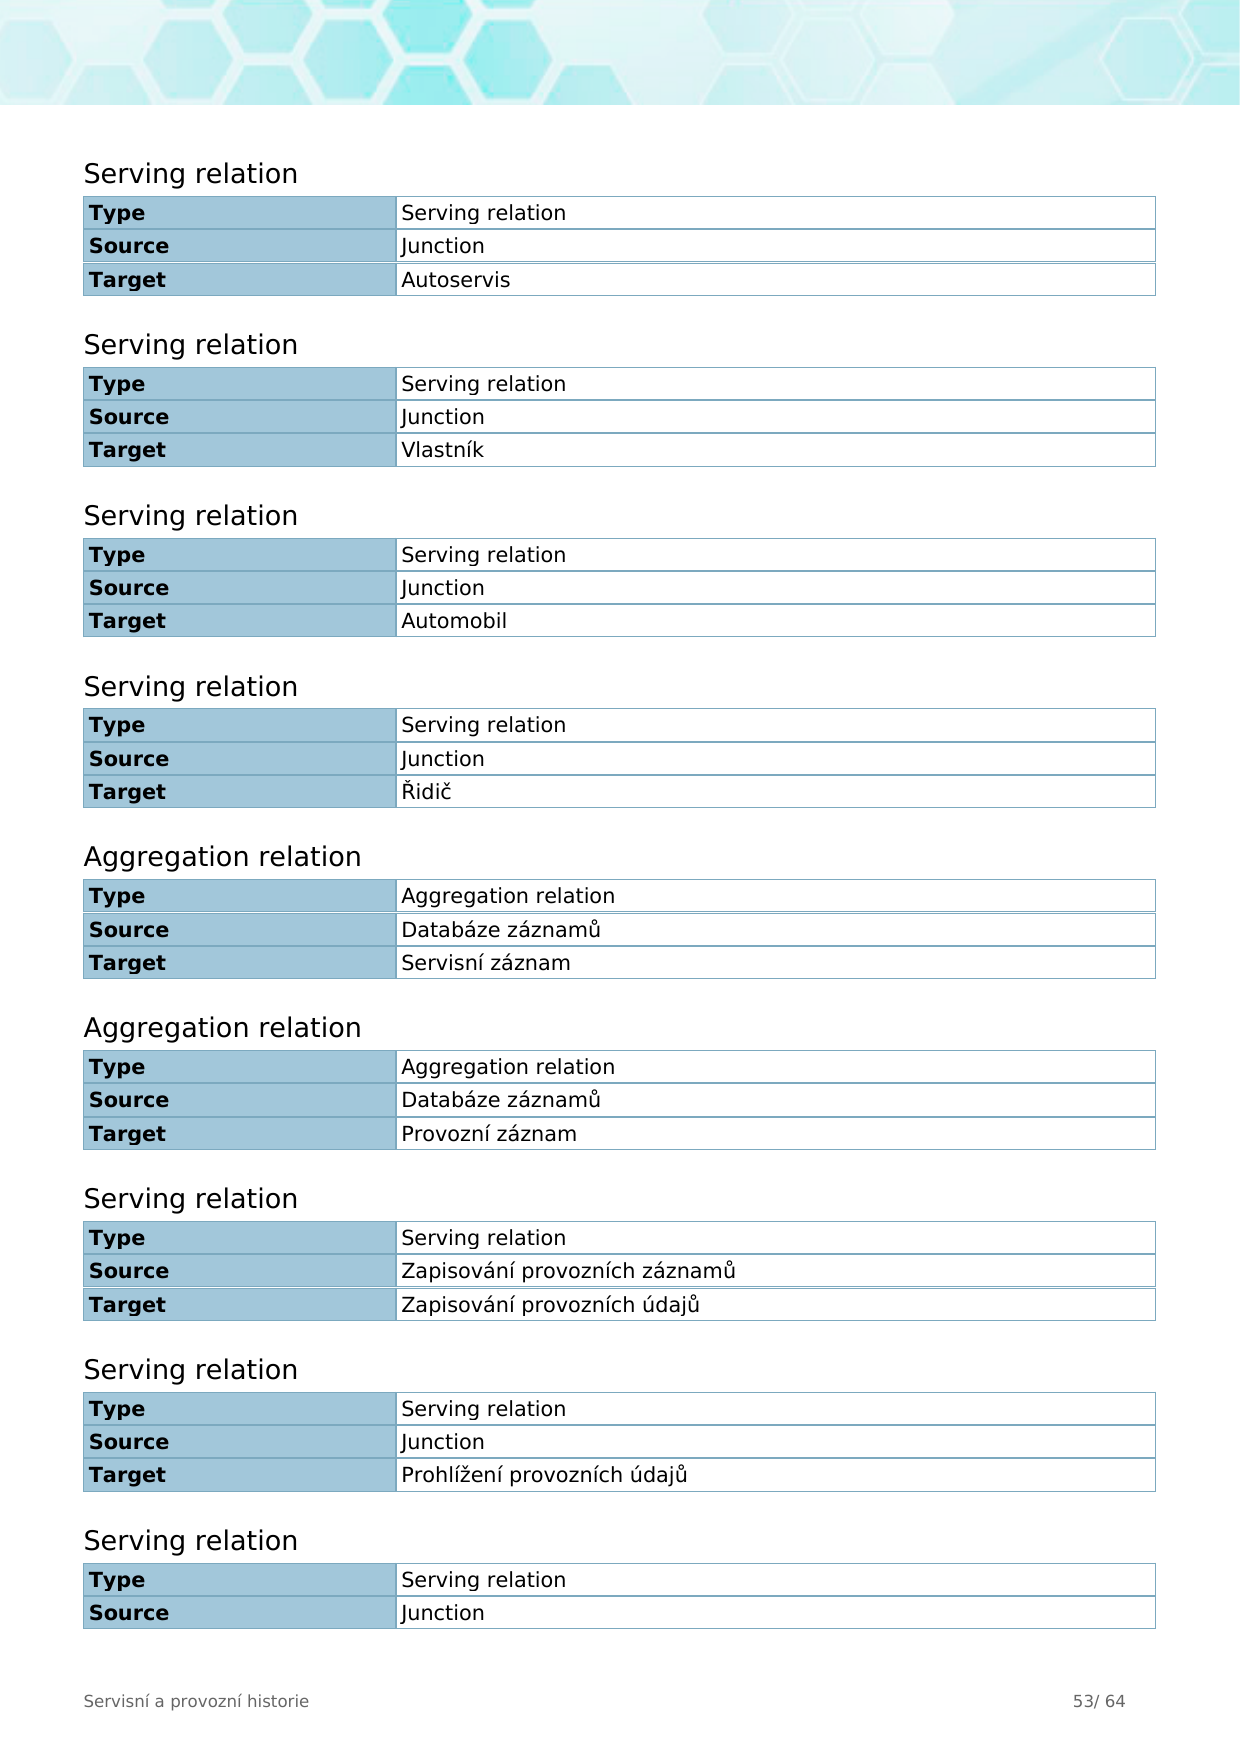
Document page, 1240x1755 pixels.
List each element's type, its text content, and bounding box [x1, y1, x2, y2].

table_cell Serving relation [83, 1354, 1156, 1387]
table_cell [0, 105, 83, 158]
table_cell [0, 708, 83, 742]
table_cell Serving relation [83, 329, 1156, 362]
table_cell [83, 1150, 396, 1183]
table_cell [83, 1046, 396, 1050]
table_cell [1094, 1492, 1156, 1525]
table_cell [0, 1288, 83, 1321]
table_cell Autoservis [397, 264, 1155, 295]
table_cell Databáze záznamů [397, 1084, 1155, 1116]
table_cell [1156, 775, 1239, 808]
table_cell Target [84, 1289, 395, 1320]
table_cell [0, 1046, 83, 1050]
table_cell [1094, 704, 1156, 708]
table_cell [83, 808, 396, 842]
table_cell [0, 229, 83, 262]
table_cell Type [84, 539, 395, 570]
table_cell [0, 742, 83, 775]
table_cell Junction [397, 230, 1155, 261]
table_cell Prohlížení provozních údajů [397, 1459, 1155, 1491]
table_cell Source [84, 743, 395, 774]
table_cell [1156, 1388, 1239, 1392]
table_cell [0, 296, 83, 329]
table_cell Target [84, 776, 395, 807]
table_cell / 64 [1094, 1650, 1156, 1754]
table_cell [1156, 979, 1239, 1012]
table_cell [0, 1117, 83, 1150]
table_cell [396, 1388, 925, 1392]
table_cell Junction [397, 572, 1155, 603]
table_cell [1156, 875, 1239, 879]
table_cell Junction [397, 1426, 1155, 1457]
table_cell Aggregation relation [397, 1051, 1155, 1082]
table_cell [0, 1596, 83, 1629]
table_cell [1156, 808, 1239, 842]
table_cell [0, 1392, 83, 1425]
table_cell [1156, 467, 1239, 500]
table_cell [1156, 1558, 1239, 1562]
table_cell [0, 775, 83, 808]
table_cell [1156, 105, 1239, 158]
table_cell [1156, 196, 1239, 229]
table_cell [83, 363, 396, 367]
table_cell Source [84, 1597, 395, 1628]
table_cell Aggregation relation [397, 880, 1155, 911]
table_cell [83, 533, 396, 537]
table_cell Serving relation [397, 709, 1155, 741]
table_cell [925, 1046, 1094, 1050]
table_cell Type [84, 368, 395, 399]
table_cell Target [84, 1118, 395, 1149]
table_cell [396, 875, 925, 879]
table_cell [925, 533, 1094, 537]
table_cell Type [84, 1051, 395, 1082]
table_cell [83, 1321, 396, 1354]
table_cell [0, 1558, 83, 1562]
table_cell [1094, 363, 1156, 367]
table_cell [1156, 1217, 1239, 1221]
table_cell [0, 1650, 83, 1754]
table_cell [1094, 875, 1156, 879]
table_cell Serving relation [83, 671, 1156, 704]
table_cell Target [84, 947, 395, 978]
table_cell [83, 875, 396, 879]
table_cell [1156, 1321, 1239, 1354]
table_cell [1094, 533, 1156, 537]
table_cell [0, 538, 83, 571]
table_cell [1094, 1321, 1156, 1354]
table_cell [1156, 913, 1239, 946]
table_cell [0, 571, 83, 604]
table_cell [925, 192, 1094, 196]
table_cell [396, 1492, 925, 1525]
table_cell [925, 875, 1094, 879]
table_cell [396, 1217, 925, 1221]
table_cell [1094, 1217, 1156, 1221]
table_cell Type [84, 1564, 395, 1595]
table_cell [0, 1525, 83, 1558]
table_cell Servisní záznam [397, 947, 1155, 978]
table_cell [1094, 105, 1156, 158]
table_cell [1156, 367, 1239, 400]
table_cell Databáze záznamů [397, 914, 1155, 945]
table_cell [0, 604, 83, 637]
table_cell Serving relation [397, 368, 1155, 399]
table_cell [1156, 363, 1239, 367]
table_cell [1156, 1425, 1239, 1458]
table_cell [1156, 879, 1239, 912]
table_cell [1156, 1288, 1239, 1321]
table_cell Serving relation [83, 1525, 1156, 1558]
table_cell [1156, 638, 1239, 671]
table_cell [83, 1388, 396, 1392]
table_cell [1156, 1183, 1239, 1217]
table_cell [1156, 1563, 1239, 1596]
table_cell Serving relation [83, 158, 1156, 192]
table_cell [1156, 1083, 1239, 1117]
table_cell [1156, 946, 1239, 979]
table_cell [1156, 1046, 1239, 1050]
table_cell [1094, 1046, 1156, 1050]
table_cell [0, 1217, 83, 1221]
table_cell [83, 192, 396, 196]
table_cell [925, 1558, 1094, 1562]
table_cell [1156, 500, 1239, 533]
table_cell [83, 1558, 396, 1562]
table_cell Junction [397, 401, 1155, 432]
table_cell [0, 1354, 83, 1387]
table_cell [1094, 467, 1156, 500]
table_cell Zapisování provozních záznamů [397, 1255, 1155, 1286]
table_cell [0, 842, 83, 875]
table_cell [1094, 979, 1156, 1012]
table_cell Provozní záznam [397, 1118, 1155, 1149]
table_cell Junction [397, 1597, 1155, 1628]
table_cell [0, 363, 83, 367]
table_cell [925, 979, 1094, 1012]
table_cell [925, 1150, 1094, 1183]
table_cell [0, 467, 83, 500]
table_cell [925, 363, 1094, 367]
table_cell [0, 433, 83, 467]
table_cell Aggregation relation [83, 842, 1156, 875]
table_cell [0, 263, 83, 296]
table_cell Target [84, 264, 395, 295]
table_cell [1094, 808, 1156, 842]
table_cell [925, 1629, 1094, 1650]
table_cell [396, 1321, 925, 1354]
table_cell Aggregation relation [83, 1013, 1156, 1046]
table_cell [396, 296, 925, 329]
table_cell Serving relation [83, 500, 1156, 533]
table_cell [1156, 1492, 1239, 1525]
table_cell [1156, 229, 1239, 262]
table_cell [83, 979, 396, 1012]
table_cell Řidič [397, 776, 1155, 807]
table_cell Servisní a provozní historie [83, 1650, 925, 1754]
table_cell Type [84, 880, 395, 911]
table_cell [396, 1046, 925, 1050]
table_cell [83, 1629, 396, 1650]
table_cell [0, 638, 83, 671]
table_cell [1156, 571, 1239, 604]
table_cell [0, 1388, 83, 1392]
table_cell [0, 808, 83, 842]
table_cell [0, 1050, 83, 1083]
table_cell [396, 979, 925, 1012]
table_cell [0, 400, 83, 433]
table_cell [83, 296, 396, 329]
table_cell [83, 1492, 396, 1525]
table_cell [1156, 1650, 1239, 1754]
table_cell [396, 105, 925, 158]
table_cell [925, 1388, 1094, 1392]
table_cell [925, 1492, 1094, 1525]
table_cell [0, 1183, 83, 1217]
table_cell [1094, 1388, 1156, 1392]
table_cell [0, 367, 83, 400]
table_cell Serving relation [397, 1222, 1155, 1253]
table_cell [0, 500, 83, 533]
table_cell [1156, 296, 1239, 329]
table_cell [0, 1629, 83, 1650]
table_cell [396, 1629, 925, 1650]
table_cell [396, 467, 925, 500]
table_cell [0, 1563, 83, 1596]
table_cell [1094, 1629, 1156, 1650]
table_cell [396, 808, 925, 842]
table_cell [1094, 1150, 1156, 1183]
table_cell [83, 467, 396, 500]
table_cell [1156, 433, 1239, 467]
table_cell [396, 1558, 925, 1562]
table_cell Type [84, 1393, 395, 1424]
table_cell [1156, 533, 1239, 537]
table_cell [1094, 1558, 1156, 1562]
table_cell [83, 638, 396, 671]
table_cell Automobil [397, 605, 1155, 636]
table_cell [925, 467, 1094, 500]
table_cell Serving relation [397, 1564, 1155, 1595]
table_cell [0, 329, 83, 362]
table_cell [1094, 192, 1156, 196]
table_cell [1156, 1150, 1239, 1183]
table_cell [396, 533, 925, 537]
table_cell [1156, 1458, 1239, 1492]
table_cell [0, 1458, 83, 1492]
table_cell Serving relation [83, 1183, 1156, 1217]
table_cell [1156, 192, 1239, 196]
table_cell [0, 533, 83, 537]
table_cell [925, 296, 1094, 329]
table_cell [0, 979, 83, 1012]
table_cell Source [84, 1255, 395, 1286]
table_cell [1156, 1392, 1239, 1425]
table_cell [83, 105, 396, 158]
table_cell [925, 704, 1094, 708]
table_cell [1156, 704, 1239, 708]
table_cell [1156, 1117, 1239, 1150]
table_cell [1156, 604, 1239, 637]
table_cell Serving relation [397, 197, 1155, 228]
table_cell Junction [397, 743, 1155, 774]
table_cell [0, 1492, 83, 1525]
table_cell Source [84, 1426, 395, 1457]
table_cell [1156, 671, 1239, 704]
table_cell [0, 1254, 83, 1287]
table_cell [1156, 1596, 1239, 1629]
table_cell Source [84, 230, 395, 261]
table_cell [396, 363, 925, 367]
table_cell [1094, 296, 1156, 329]
table_cell [1156, 1013, 1239, 1046]
table_cell Source [84, 572, 395, 603]
table_cell [1156, 263, 1239, 296]
table_cell [0, 913, 83, 946]
table_cell [925, 808, 1094, 842]
table_cell Serving relation [397, 1393, 1155, 1424]
table_cell [0, 946, 83, 979]
table_cell [0, 879, 83, 912]
table_cell [0, 1083, 83, 1117]
table_cell [83, 1217, 396, 1221]
table_cell [925, 105, 1094, 158]
table_cell Zapisování provozních údajů [397, 1289, 1155, 1320]
table_cell Serving relation [397, 539, 1155, 570]
table_cell [1156, 1354, 1239, 1387]
table_cell [0, 196, 83, 229]
table_cell [0, 1221, 83, 1254]
table_cell [1156, 842, 1239, 875]
table_cell [0, 704, 83, 708]
table_cell Target [84, 1459, 395, 1491]
table_cell [1156, 742, 1239, 775]
table_cell Source [84, 1084, 395, 1116]
table_cell [396, 192, 925, 196]
table_cell Vlastník [397, 434, 1155, 466]
table_cell Target [84, 434, 395, 466]
table_cell [83, 704, 396, 708]
table_cell Type [84, 709, 395, 741]
table_cell Type [84, 197, 395, 228]
table_cell [0, 1425, 83, 1458]
table_cell [396, 1150, 925, 1183]
table_cell Source [84, 914, 395, 945]
table_cell [925, 1321, 1094, 1354]
table_cell [0, 192, 83, 196]
table_cell 53 [925, 1650, 1094, 1754]
table_cell [396, 638, 925, 671]
table_cell [0, 158, 83, 192]
table_cell [1156, 329, 1239, 362]
table_cell Type [84, 1222, 395, 1253]
table_cell [1156, 1050, 1239, 1083]
table_cell [1156, 1221, 1239, 1254]
table_cell [1156, 158, 1239, 192]
table_cell [925, 1217, 1094, 1221]
table_cell [1156, 1254, 1239, 1287]
table_cell [1156, 1629, 1239, 1650]
table_cell [0, 1321, 83, 1354]
table_cell [1156, 400, 1239, 433]
table_cell [0, 1150, 83, 1183]
table_cell [0, 1013, 83, 1046]
table_cell [0, 671, 83, 704]
table_cell [1094, 638, 1156, 671]
table_cell [0, 875, 83, 879]
table_cell [1156, 708, 1239, 742]
table_cell [1156, 1525, 1239, 1558]
table_cell [925, 638, 1094, 671]
table_cell [396, 704, 925, 708]
table_cell Source [84, 401, 395, 432]
table_cell Target [84, 605, 395, 636]
table_cell [1156, 538, 1239, 571]
